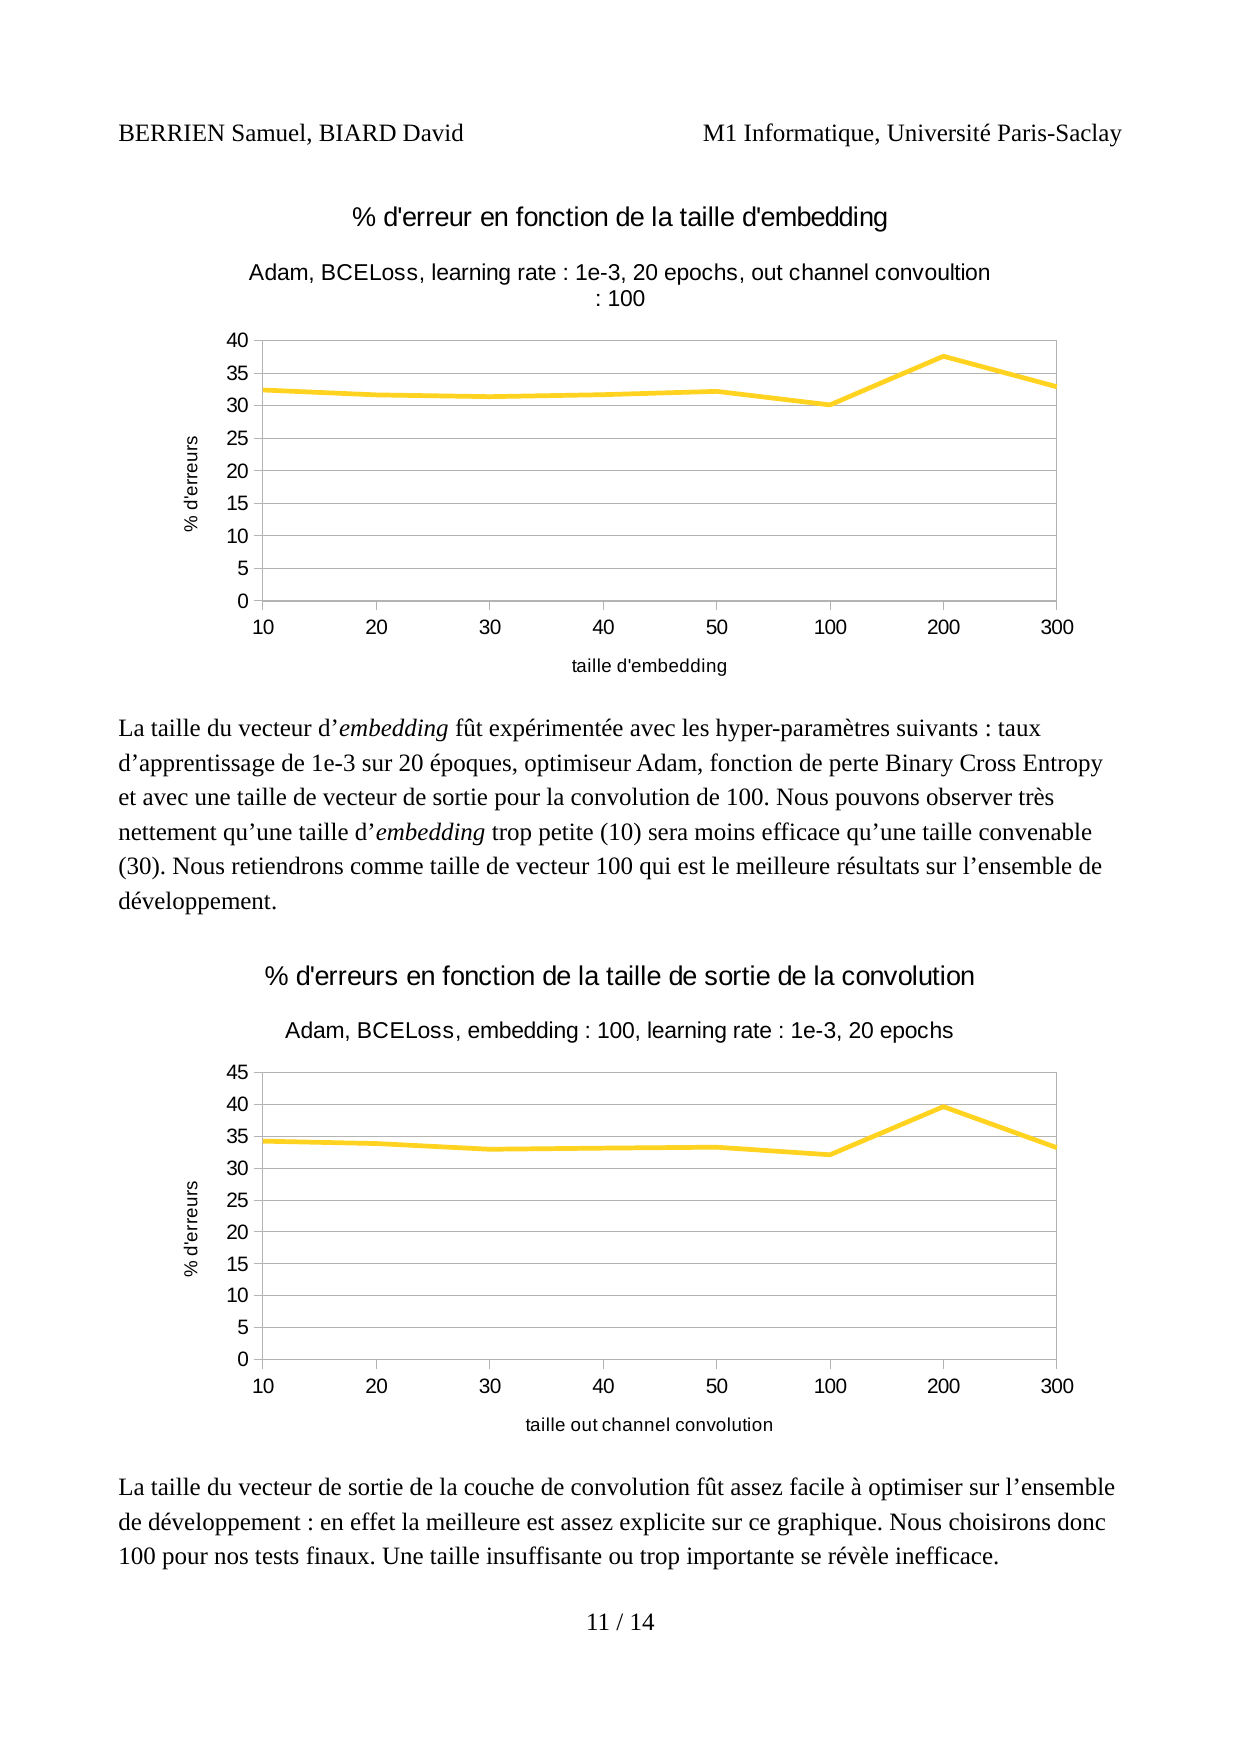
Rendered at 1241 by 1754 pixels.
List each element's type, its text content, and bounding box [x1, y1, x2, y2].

text La taille du vecteur de sortie de la couche de convolution fût assez facile à optimiser sur l’ensemble de développement : en effet la meilleure est assez explicite sur ce graphique. Nous choisirons donc 100 pour nos tests finaux. Une taille insuffisante ou trop importante se révèle inefficace. [118, 935, 1122, 1570]
text La taille du vecteur d’embedding fût expérimentée avec les hyper-paramètres suivants : taux d’apprentissage de 1e-3 sur 20 époques, optimiseur Adam, fonction de perte Binary Cross Entropy et avec une taille de vecteur de sortie pour la convolution de 100. Nous pouvons observer très nettement qu’une taille d’embedding trop petite (10) sera moins efficace qu’une taille convenable (30). Nous retiendrons comme taille de vecteur 100 qui est le meilleure résultats sur l’ensemble de développement. [118, 176, 1122, 915]
